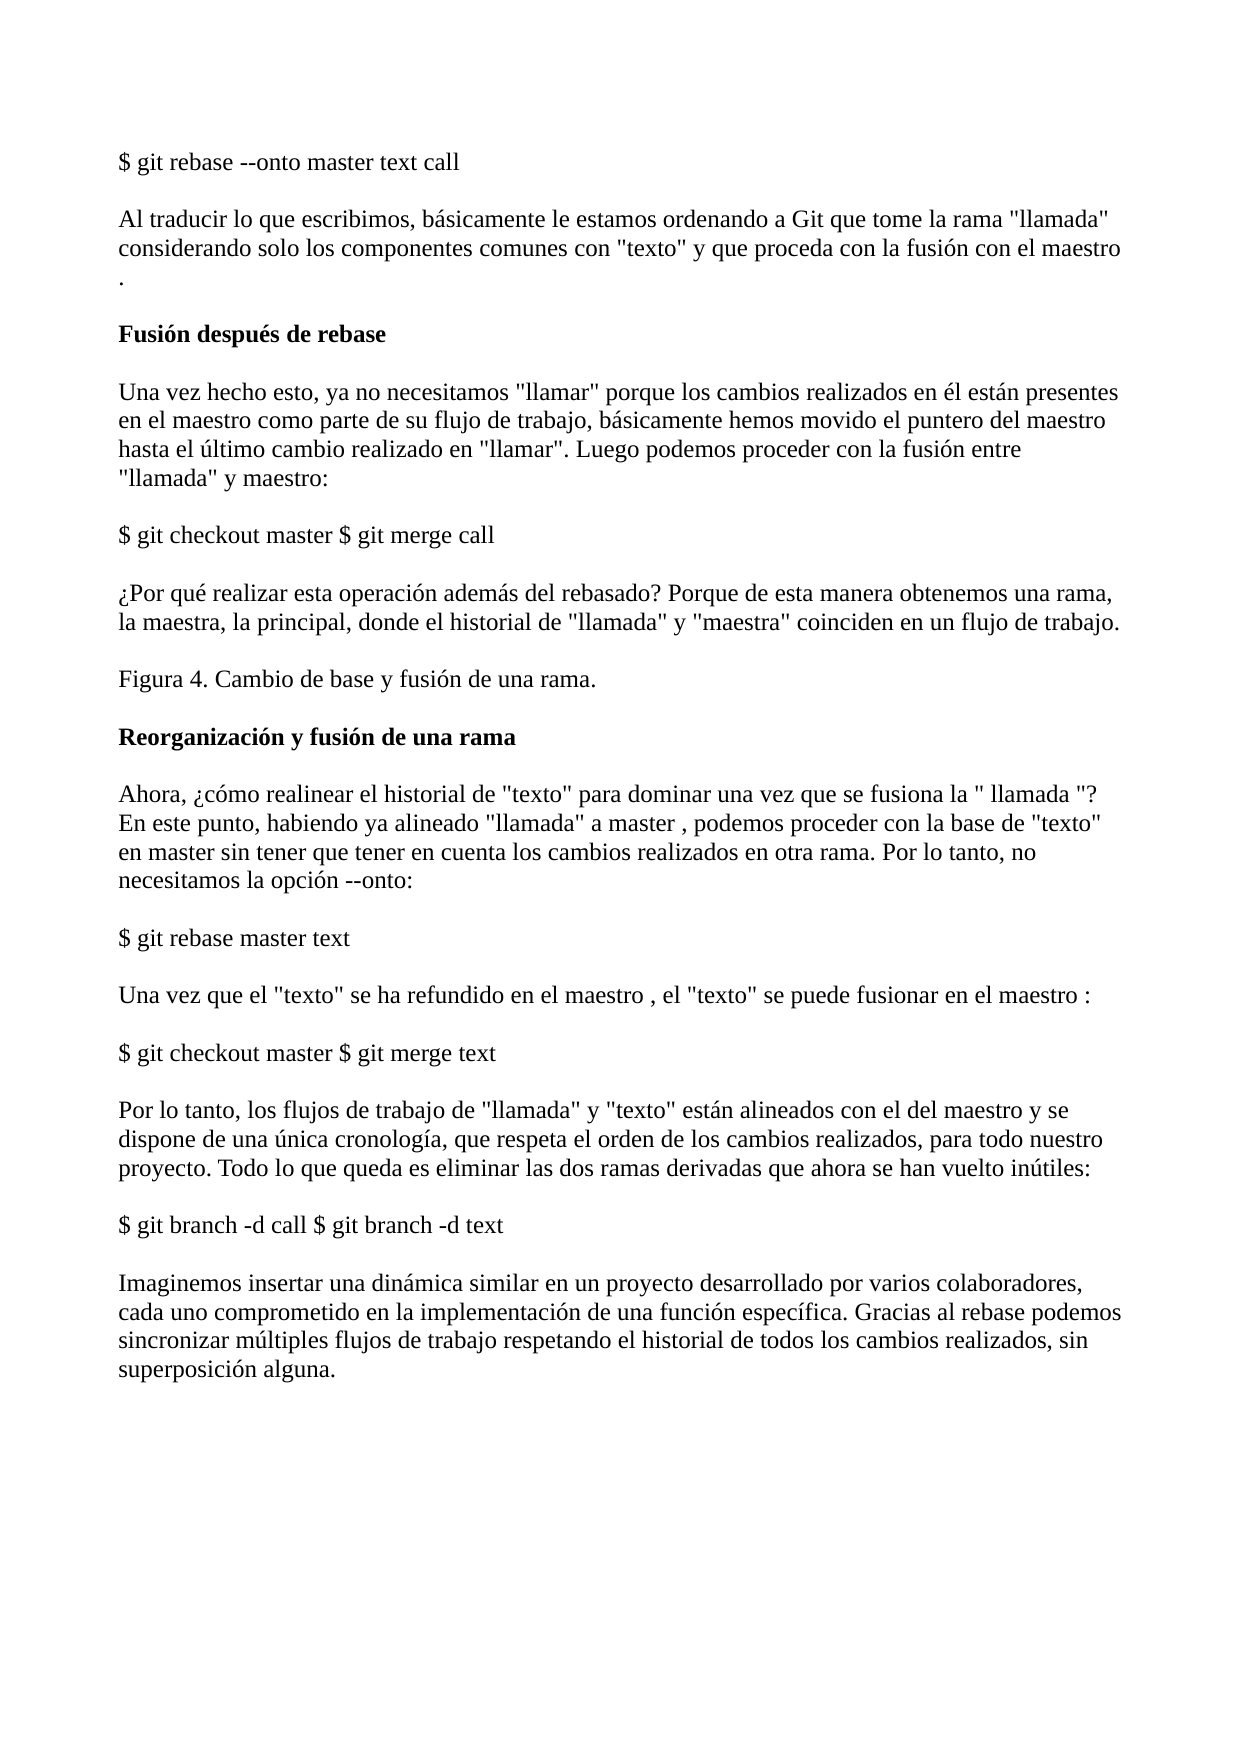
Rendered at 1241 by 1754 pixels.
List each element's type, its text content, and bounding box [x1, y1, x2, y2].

text $ git rebase --onto master text call [118, 147, 1122, 176]
text Ahora, ¿cómo realinear el historial de "texto" para dominar una vez que se fusiona la " llamada "? En este punto, habiendo ya alineado "llamada" a master , podemos proceder con la base de "texto" en master sin tener que tener en cuenta los cambios realizados en otra rama. Por lo tanto, no necesitamos la opción --onto: [118, 779, 1122, 894]
text Figura 4. Cambio de base y fusión de una rama. [118, 664, 1122, 693]
text $ git branch -d call $ git branch -d text [118, 1211, 1122, 1239]
text Por lo tanto, los flujos de trabajo de "llamada" y "texto" están alineados con el del maestro y se dispone de una única cronología, que respeta el orden de los cambios realizados, para todo nuestro proyecto. Todo lo que queda es eliminar las dos ramas derivadas que ahora se han vuelto inútiles: [118, 1096, 1122, 1182]
text Reorganización y fusión de una rama [118, 722, 1122, 751]
text Fusión después de rebase [118, 319, 1122, 348]
text ¿Por qué realizar esta operación además del rebasado? Porque de esta manera obtenemos una rama, la maestra, la principal, donde el historial de "llamada" y "maestra" coinciden en un flujo de trabajo. [118, 578, 1122, 636]
text Al traducir lo que escribimos, básicamente le estamos ordenando a Git que tome la rama "llamada" considerando solo los componentes comunes con "texto" y que proceda con la fusión con el maestro . [118, 204, 1122, 291]
text Imaginemos insertar una dinámica similar en un proyecto desarrollado por varios colaboradores, cada uno comprometido en la implementación de una función específica. Gracias al rebase podemos sincronizar múltiples flujos de trabajo respetando el historial de todos los cambios realizados, sin superposición alguna. [118, 1268, 1122, 1383]
text $ git rebase master text [118, 923, 1122, 952]
text $ git checkout master $ git merge text [118, 1038, 1122, 1067]
text $ git checkout master $ git merge call [118, 521, 1122, 549]
text Una vez que el "texto" se ha refundido en el maestro , el "texto" se puede fusionar en el maestro : [118, 981, 1122, 1009]
text Una vez hecho esto, ya no necesitamos "llamar" porque los cambios realizados en él están presentes en el maestro como parte de su flujo de trabajo, básicamente hemos movido el puntero del maestro hasta el último cambio realizado en "llamar". Luego podemos proceder con la fusión entre "llamada" y maestro: [118, 377, 1122, 492]
